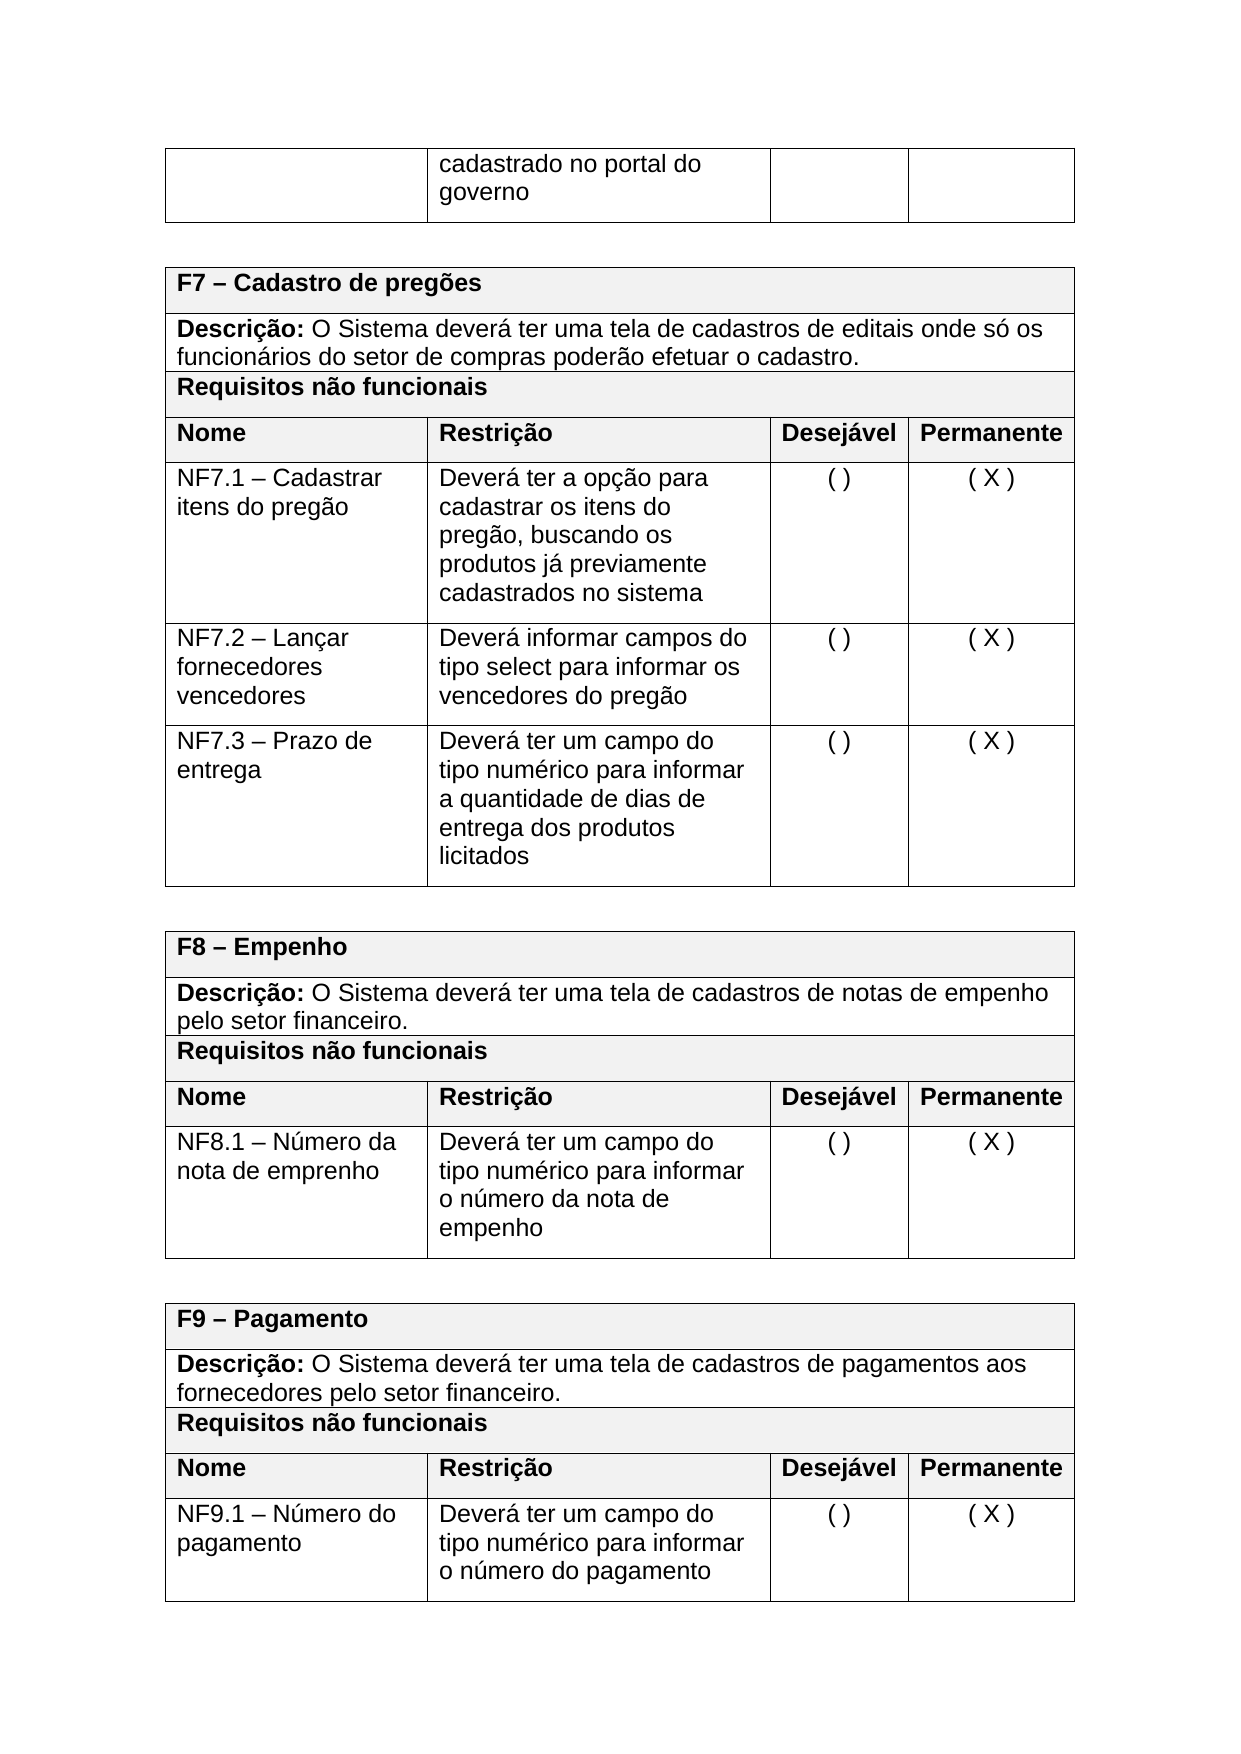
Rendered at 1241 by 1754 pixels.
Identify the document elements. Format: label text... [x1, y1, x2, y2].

table_cell Deverá ter a opção para cadastrar os itens do pregão, buscando os produtos já previamente cadastrados no sistema [428, 463, 770, 622]
table_cell Descrição: O Sistema deverá ter uma tela de cadastros de pagamentos aos fornecedores pelo setor financeiro. [166, 1350, 1074, 1407]
table_cell Permanente [909, 418, 1074, 462]
table_cell NF9.1 – Número do pagamento [166, 1499, 427, 1601]
table_cell ( X ) [909, 463, 1074, 622]
table_cell Deverá informar campos do tipo select para informar os vencedores do pregão [428, 624, 770, 725]
table_cell [909, 149, 1074, 222]
table_cell Requisitos não funcionais [166, 1036, 1074, 1081]
table_cell ( ) [771, 463, 908, 622]
table_cell NF7.2 – Lançar fornecedores vencedores [166, 624, 427, 725]
table_cell NF8.1 – Número da nota de emprenho [166, 1127, 427, 1258]
table_cell ( X ) [909, 726, 1074, 886]
table_cell Restrição [428, 1082, 770, 1126]
table_cell Desejável [771, 1082, 908, 1126]
table_header F8 – Empenho [166, 932, 1074, 977]
table_cell Permanente [909, 1082, 1074, 1126]
table_cell ( ) [771, 726, 908, 886]
table_cell Deverá ter um campo do tipo numérico para informar a quantidade de dias de entrega dos produtos licitados [428, 726, 770, 886]
table_cell ( ) [771, 1127, 908, 1258]
table_cell Restrição [428, 1454, 770, 1498]
table_cell ( X ) [909, 1127, 1074, 1258]
table_cell Deverá ter um campo do tipo numérico para informar o número da nota de empenho [428, 1127, 770, 1258]
table_cell Nome [166, 1082, 427, 1126]
table_cell Deverá ter um campo do tipo numérico para informar o número do pagamento [428, 1499, 770, 1601]
table_cell Desejável [771, 418, 908, 462]
table_cell ( ) [771, 1499, 908, 1601]
table_cell Nome [166, 1454, 427, 1498]
table_cell ( X ) [909, 1499, 1074, 1601]
table_cell Restrição [428, 418, 770, 462]
table_cell Requisitos não funcionais [166, 1408, 1074, 1452]
table_cell Nome [166, 418, 427, 462]
table_header F9 – Pagamento [166, 1304, 1074, 1348]
table_cell Descrição: O Sistema deverá ter uma tela de cadastros de editais onde só os funcionários do setor de compras poderão efetuar o cadastro. [166, 314, 1074, 371]
table_cell Permanente [909, 1454, 1074, 1498]
table_cell ( ) [771, 624, 908, 725]
table_cell Requisitos não funcionais [166, 372, 1074, 417]
table_cell NF7.1 – Cadastrar itens do pregão [166, 463, 427, 622]
table_cell Desejável [771, 1454, 908, 1498]
table_header F7 – Cadastro de pregões [166, 268, 1074, 313]
table_cell [166, 149, 427, 222]
table_cell NF7.3 – Prazo de entrega [166, 726, 427, 886]
table_cell cadastrado no portal do governo [428, 149, 770, 222]
table_cell [771, 149, 908, 222]
table_cell ( X ) [909, 624, 1074, 725]
table_cell Descrição: O Sistema deverá ter uma tela de cadastros de notas de empenho pelo setor financeiro. [166, 978, 1074, 1035]
